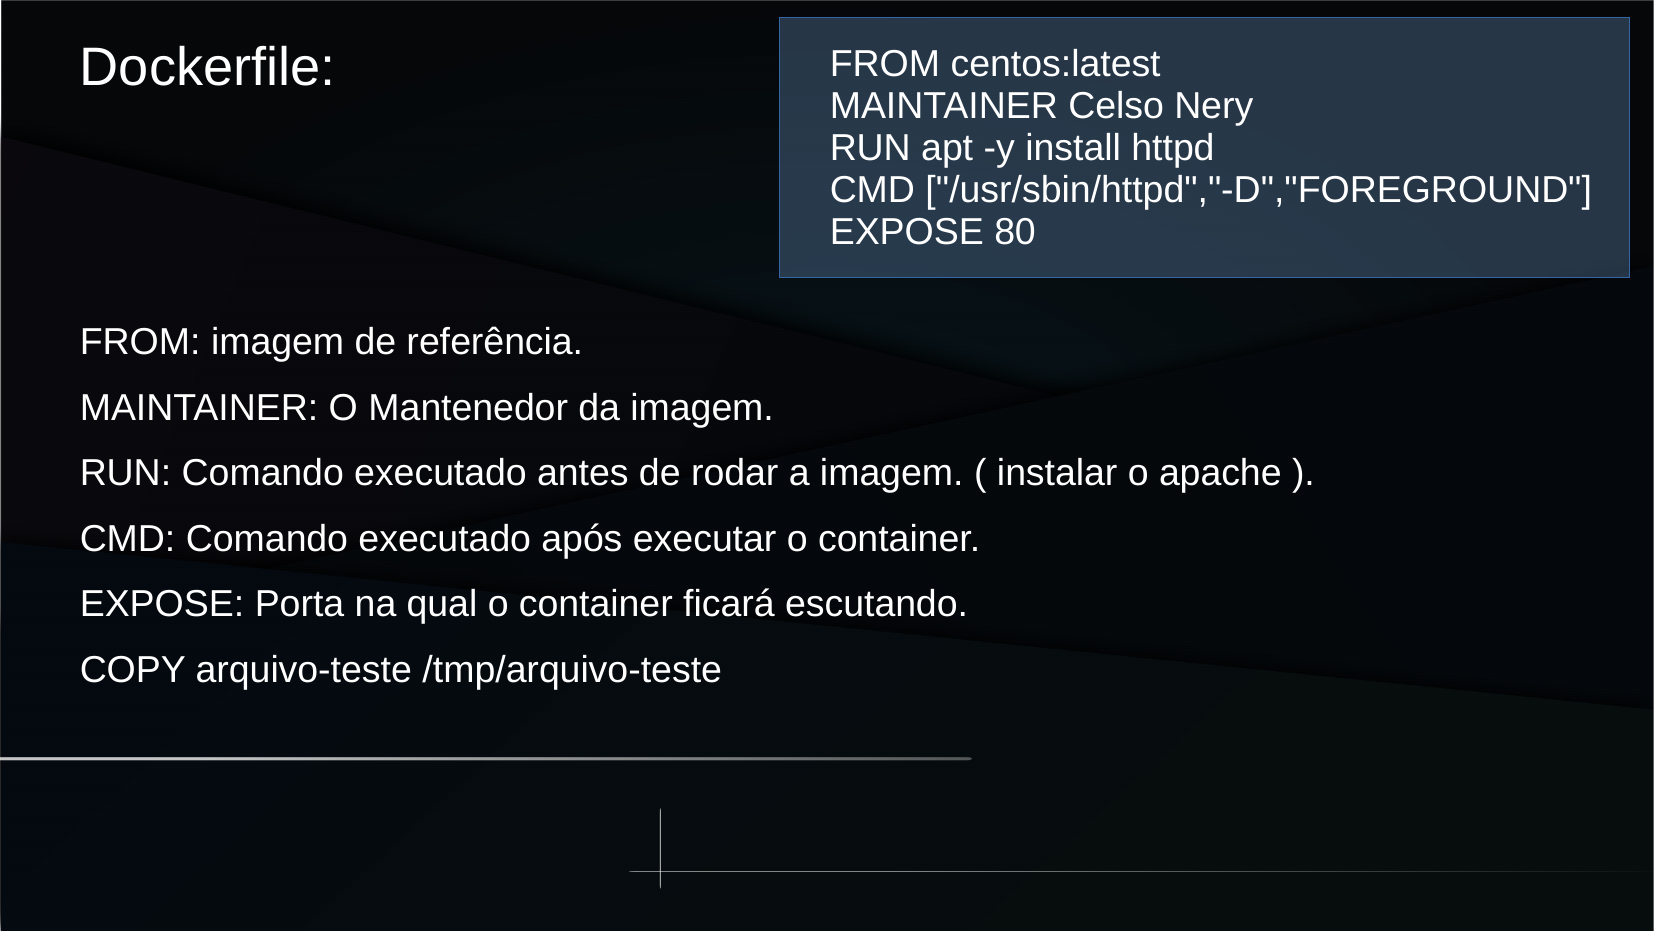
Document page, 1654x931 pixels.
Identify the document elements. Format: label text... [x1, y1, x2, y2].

text_box [779, 17, 1630, 278]
text_box FROM centos:latest MAINTAINER Celso Nery RUN apt -y install httpd CMD ["/usr/sbin/httpd","-D","FOREGROUND"] EXPOSE 80 [814, 35, 1608, 260]
text_box FROM: imagem de referência. MAINTAINER: O Mantenedor da imagem. RUN: Comando executado antes de rodar a imagem. ( instalar o apache ). CMD: Comando executado após executar o container. EXPOSE: Porta na qual o container ficará escutando. COPY arquivo-teste /tmp/arquivo-teste [64, 312, 1331, 698]
picture [0, 0, 1654, 931]
text_box Dockerfile: [64, 29, 352, 105]
